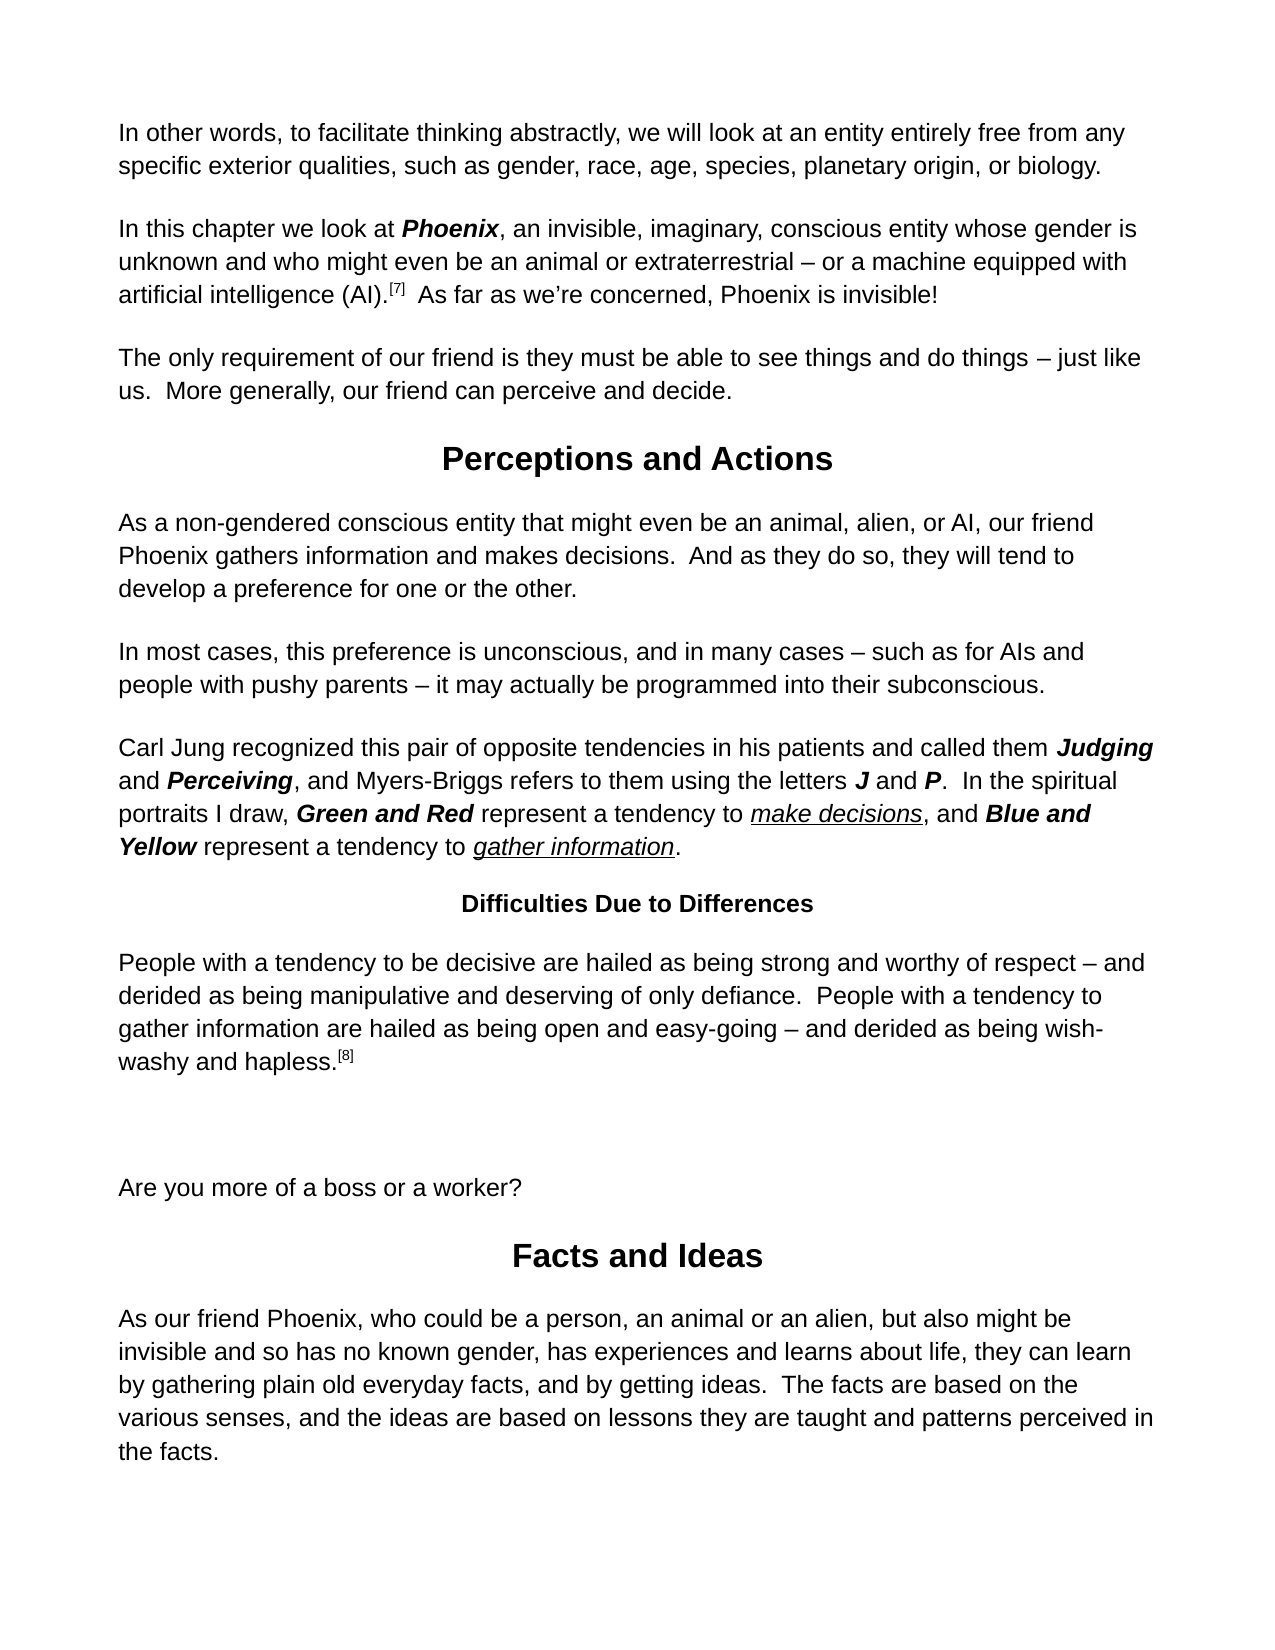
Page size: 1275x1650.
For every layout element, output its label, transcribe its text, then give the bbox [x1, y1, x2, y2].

text Carl Jung recognized this pair of opposite tendencies in his patients and called them Judging and Perceiving, and Myers-Briggs refers to them using the letters J and P. In the spiritual portraits I draw, Green and Red represent a tendency to make decisions, and Blue and Yellow represent a tendency to gather information. [118, 733, 1157, 861]
text In other words, to facilitate thinking abstractly, we will look at an entity entirely free from any specific exterior qualities, such as gender, race, age, species, planetary origin, or biology. [118, 118, 1157, 180]
subtitle Difficulties Due to Differences [118, 889, 1157, 918]
text As a non-gendered conscious entity that might even be an animal, alien, or AI, our friend Phoenix gathers information and makes decisions. And as they do so, they will tend to develop a preference for one or the other. [118, 508, 1157, 603]
text In most cases, this preference is unconscious, and in many cases – such as for AIs and people with pushy parents – it may actually be programmed into their subconscious. [118, 637, 1157, 699]
text People with a tendency to be decisive are hailed as being strong and worthy of respect – and derided as being manipulative and deserving of only defiance. People with a tendency to gather information are hailed as being open and easy-going – and derided as being wish-washy and hapless.[8] [118, 948, 1157, 1075]
subtitle Perceptions and Actions [118, 439, 1157, 478]
text As our friend Phoenix, who could be a person, an animal or an alien, but also might be invisible and so has no known gender, has experiences and learns about life, they can learn by gathering plain old everyday facts, and by getting ideas. The facts are based on the various senses, and the ideas are based on lessons they are taught and patterns perceived in the facts. [118, 1304, 1157, 1465]
subtitle Facts and Ideas [118, 1236, 1157, 1274]
text In this chapter we look at Phoenix, an invisible, imaginary, conscious entity whose gender is unknown and who might even be an animal or extraterrestrial – or a machine equipped with artificial intelligence (AI).[7] As far as we’re concerned, Phoenix is invisible! [118, 214, 1157, 309]
text The only requirement of our friend is they must be able to see things and do things – just like us. More generally, our friend can perceive and decide. [118, 343, 1157, 405]
text Are you more of a boss or a worker? [118, 1173, 1157, 1201]
